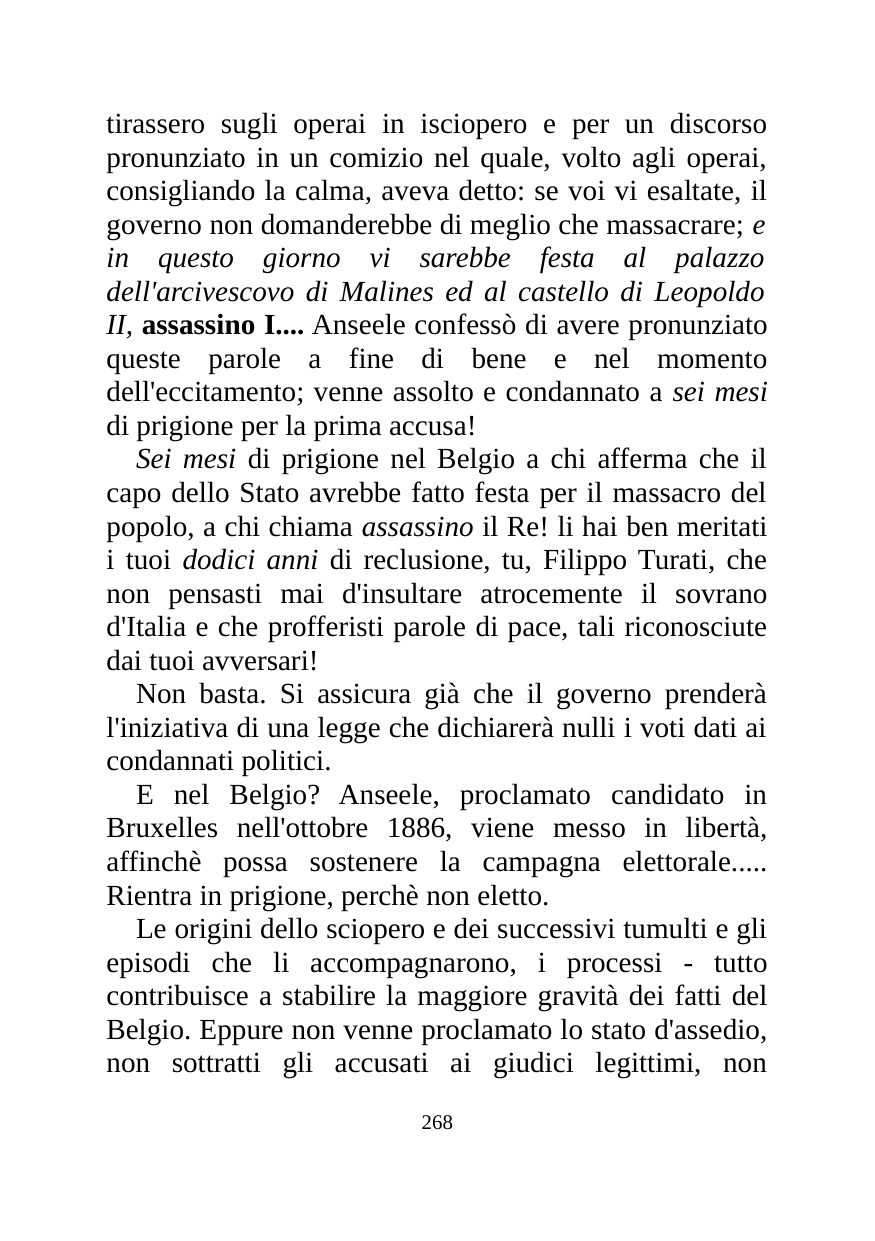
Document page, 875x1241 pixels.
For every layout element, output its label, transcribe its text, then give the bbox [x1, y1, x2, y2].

text Sei mesi di prigione nel Belgio a chi afferma che il capo dello Stato avrebbe fatto festa per il massacro del popolo, a chi chiama assassino il Re! li hai ben meritati i tuoi dodici anni di reclusione, tu, Filippo Turati, che non pensasti mai d'insultare atrocemente il sovrano d'Italia e che profferisti parole di pace, tali riconosciute dai tuoi avversari! [106, 442, 768, 676]
text E nel Belgio? Anseele, proclamato candidato in Bruxelles nell'ottobre 1886, viene messo in libertà, affinchè possa sostenere la campagna elettorale..... Rientra in prigione, perchè non eletto. [106, 777, 768, 911]
text Le origini dello sciopero e dei successivi tumulti e gli episodi che li accompagnarono, i processi - tutto contribuisce a stabilire la maggiore gravità dei fatti del Belgio. Eppure non venne proclamato lo stato d'assedio, non sottratti gli accusati ai giudici legittimi, non [106, 911, 768, 1079]
text Non basta. Si assicura già che il governo prenderà l'iniziativa di una legge che dichiarerà nulli i voti dati ai condannati politici. [106, 676, 768, 777]
text tirassero sugli operai in isciopero e per un discorso pronunziato in un comizio nel quale, volto agli operai, consigliando la calma, aveva detto: se voi vi esaltate, il governo non domanderebbe di meglio che massacrare; e in questo giorno vi sarebbe festa al palazzo dell'arcivescovo di Malines ed al castello di Leopoldo II, assassino I.... Anseele confessò di avere pronunziato queste parole a fine di bene e nel momento dell'eccitamento; venne assolto e condannato a sei mesi di prigione per la prima accusa! [106, 106, 768, 442]
